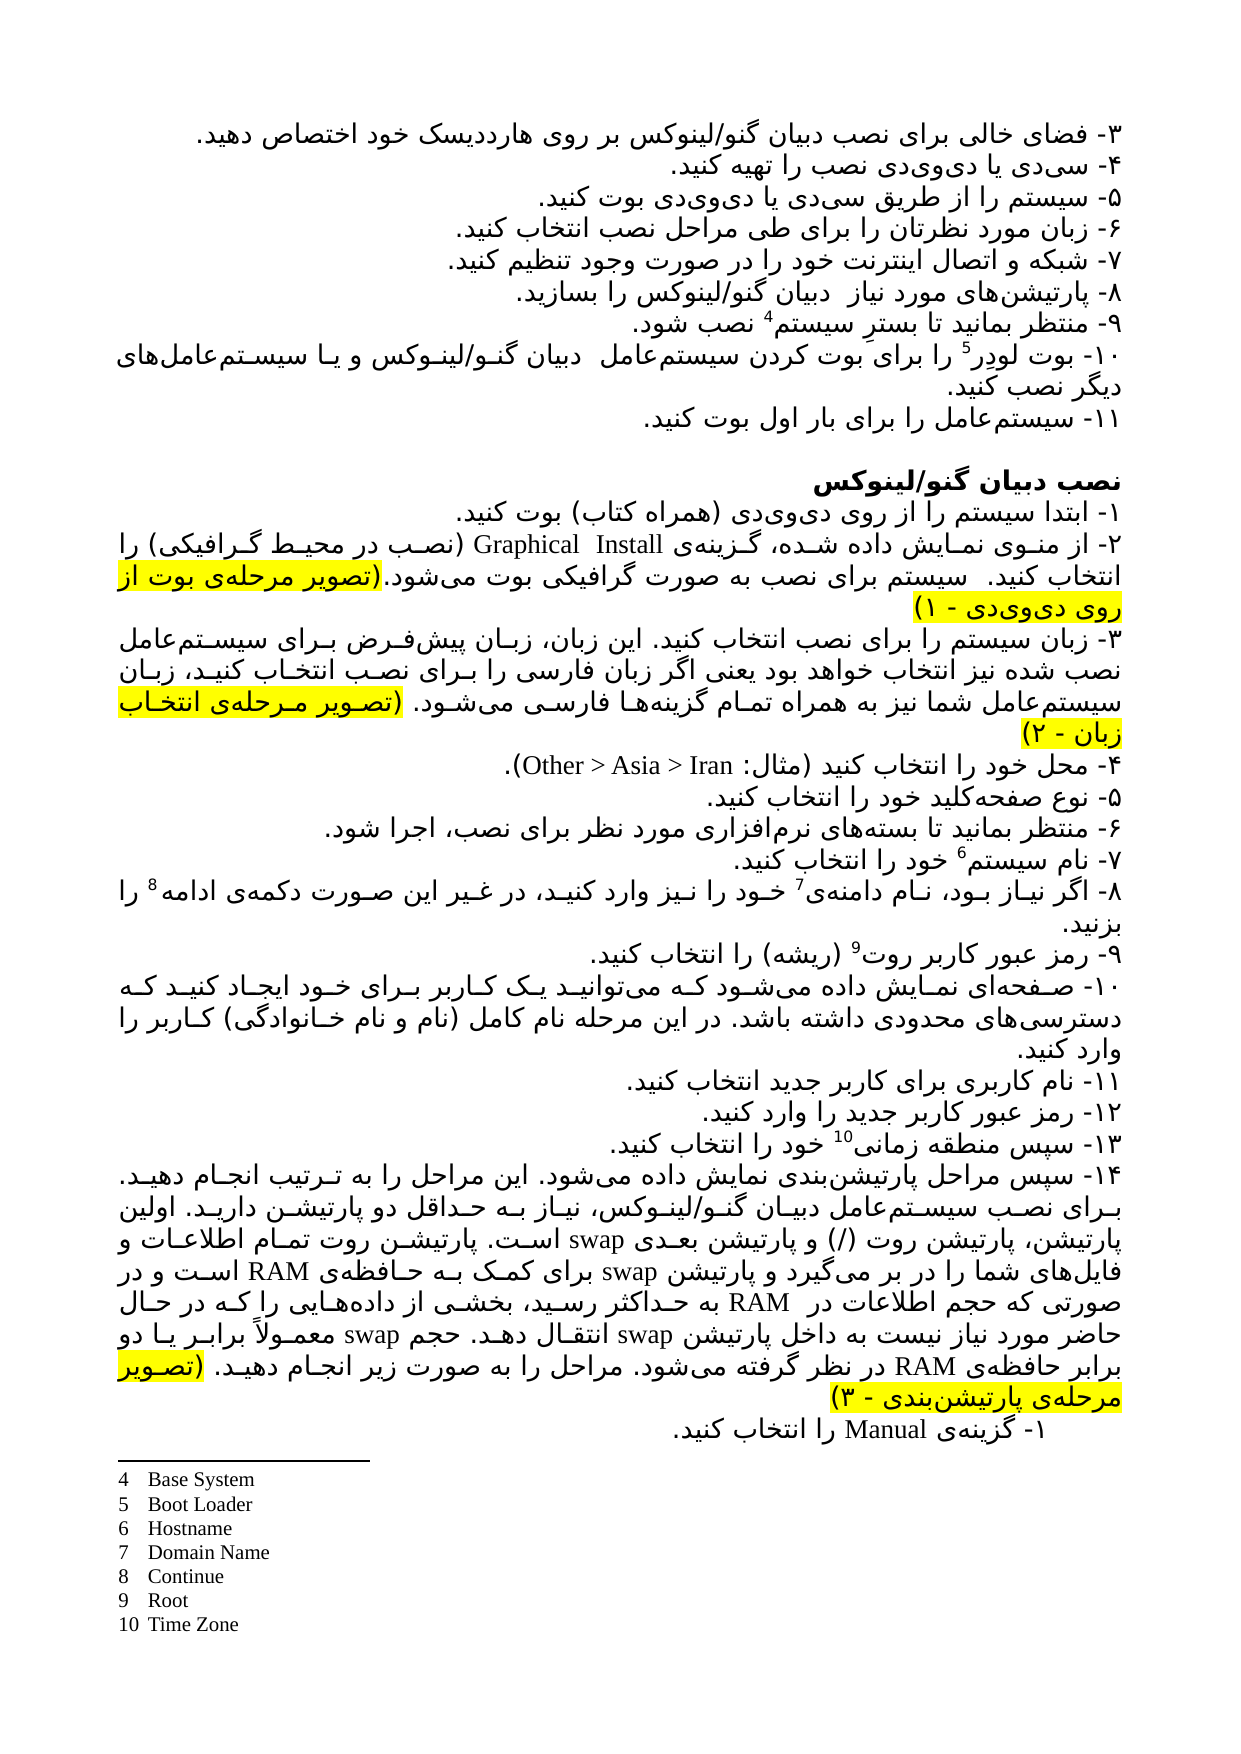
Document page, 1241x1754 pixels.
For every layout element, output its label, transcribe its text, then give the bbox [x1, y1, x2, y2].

text Base System [118, 1467, 1122, 1491]
text Continue [118, 1564, 1122, 1588]
text ۸- پارتیشن‌های مورد نیاز دبیان گنو/لینوکس را بسازید. [118, 276, 1122, 307]
text Time Zone [118, 1612, 1122, 1636]
text ۲- از منوی نمایش داده شده، گزینه‌ی Graphical Install (نصب در محیط گرافیکی) را انتخاب کنید. سیستم برای نصب به صورت گرافیکی بوت می‌شود.(تصویر مرحله‌ی بوت از روی دی‌وی‌دی - ۱) [118, 528, 1122, 623]
text ۱۰- بوت لودِر را برای بوت کردن سیستم‌عامل دبیان گنو/لینوکس و یا سیستم‌عامل‌های دیگر نصب کنید. [118, 339, 1122, 402]
text ۱۴- سپس مراحل پارتیشن‌بندی نمایش داده می‌شود. این مراحل را به ترتیب انجام دهید. برای نصب سیستم‌عامل دبیان گنو/لینوکس، نیاز به حداقل دو پارتیشن دارید. اولین پارتیشن، پارتیشن روت (/) و پارتیشن بعدی swap است. پارتیشن روت تمام اطلاعات و فایل‌های شما را در بر می‌گیرد و پارتیشن swap برای کمک به حافظه‌ی RAM است و در صورتی که حجم اطلاعات در ‌ RAM به حداکثر رسید، بخشی از داده‌هایی را که در حال حاضر مورد نیاز نیست به داخل پارتیشن swap انتقال دهد. حجم swap معمولاً برابر یا دو برابر حافظه‌ی RAM در نظر گرفته می‌شود. مراحل را به صورت زیر انجام دهید. (تصویر مرحله‌ی پارتیشن‌بندی - ۳) [118, 1160, 1122, 1413]
text ۱۳- سپس منطقه زمانی خود را انتخاب کنید. [118, 1128, 1122, 1160]
text Hostname [118, 1516, 1122, 1539]
text ۴- محل خود را انتخاب کنید (مثال: Other > Asia > Iran). [118, 749, 1122, 781]
text نصب دبیان گنو/لینوکس [118, 465, 1122, 496]
text ۹- منتظر بمانید تا بسترِ سیستم نصب شود. [118, 307, 1122, 339]
text ۱۰- صفحه‌ای نمایش داده می‌شود که می‌توانید یک کاربر برای خود ایجاد کنید که دسترسی‌های محدودی داشته باشد. در این مرحله نام کامل (نام و نام خانوادگی) کاربر را وارد کنید. [118, 970, 1122, 1065]
text Root [118, 1588, 1122, 1612]
text ۳- فضای خالی برای نصب دبیان گنو/لینوکس بر روی هارددیسک خود اختصاص دهید. [118, 118, 1122, 150]
text ۱۱- سیستم‌عامل را برای بار اول بوت کنید. [118, 402, 1122, 434]
text ۱۱- نام کاربری برای کاربر جدید انتخاب کنید. [118, 1065, 1122, 1097]
text ۹- رمز عبور کاربر روت (ریشه) را انتخاب کنید. [118, 939, 1122, 970]
text ۳- زبان سیستم را برای نصب انتخاب کنید. این زبان، زبان پیش‌فرض برای سیستم‌عامل نصب شده نیز انتخاب خواهد بود یعنی اگر زبان فارسی را برای نصب انتخاب کنید، زبان سیستم‌عامل شما نیز به همراه تمام گزینه‌ها فارسی می‌شود. (تصویر مرحله‌ی انتخاب زبان - ۲) [118, 623, 1122, 749]
text Domain Name [118, 1539, 1122, 1564]
text ۶- زبان مورد نظرتان را برای طی مراحل نصب انتخاب کنید. [118, 213, 1122, 244]
text ۷- شبکه و اتصال اینترنت خود را در صورت وجود تنظیم کنید. [118, 244, 1122, 276]
text ۵- سیستم را از طریق سی‌دی یا دی‌وی‌دی بوت کنید. [118, 181, 1122, 213]
text Boot Loader [118, 1491, 1122, 1516]
text ۶- منتظر بمانید تا بسته‌های نرم‌افزاری مورد نظر برای نصب، اجرا شود. [118, 812, 1122, 844]
text ۸- اگر نیاز بود، نام دامنه‌ی خود را نیز وارد کنید، در غیر این صورت دکمه‌ی ادامه را بزنید. [118, 876, 1122, 939]
text ۴- سی‌دی یا دی‌وی‌دی نصب را تهیه کنید. [118, 150, 1122, 181]
text ۷- نام سیستم خود را انتخاب کنید. [118, 844, 1122, 876]
text ۱۲- رمز عبور کاربر جدید را وارد کنید. [118, 1097, 1122, 1128]
text ۱- گزینه‌ی Manual را انتخاب کنید. [118, 1413, 1122, 1445]
text ۱- ابتدا سیستم را از روی دی‌وی‌دی (همراه کتاب) بوت کنید. [118, 496, 1122, 528]
text ۵- نوع صفحه‌کلید خود را انتخاب کنید. [118, 781, 1122, 812]
